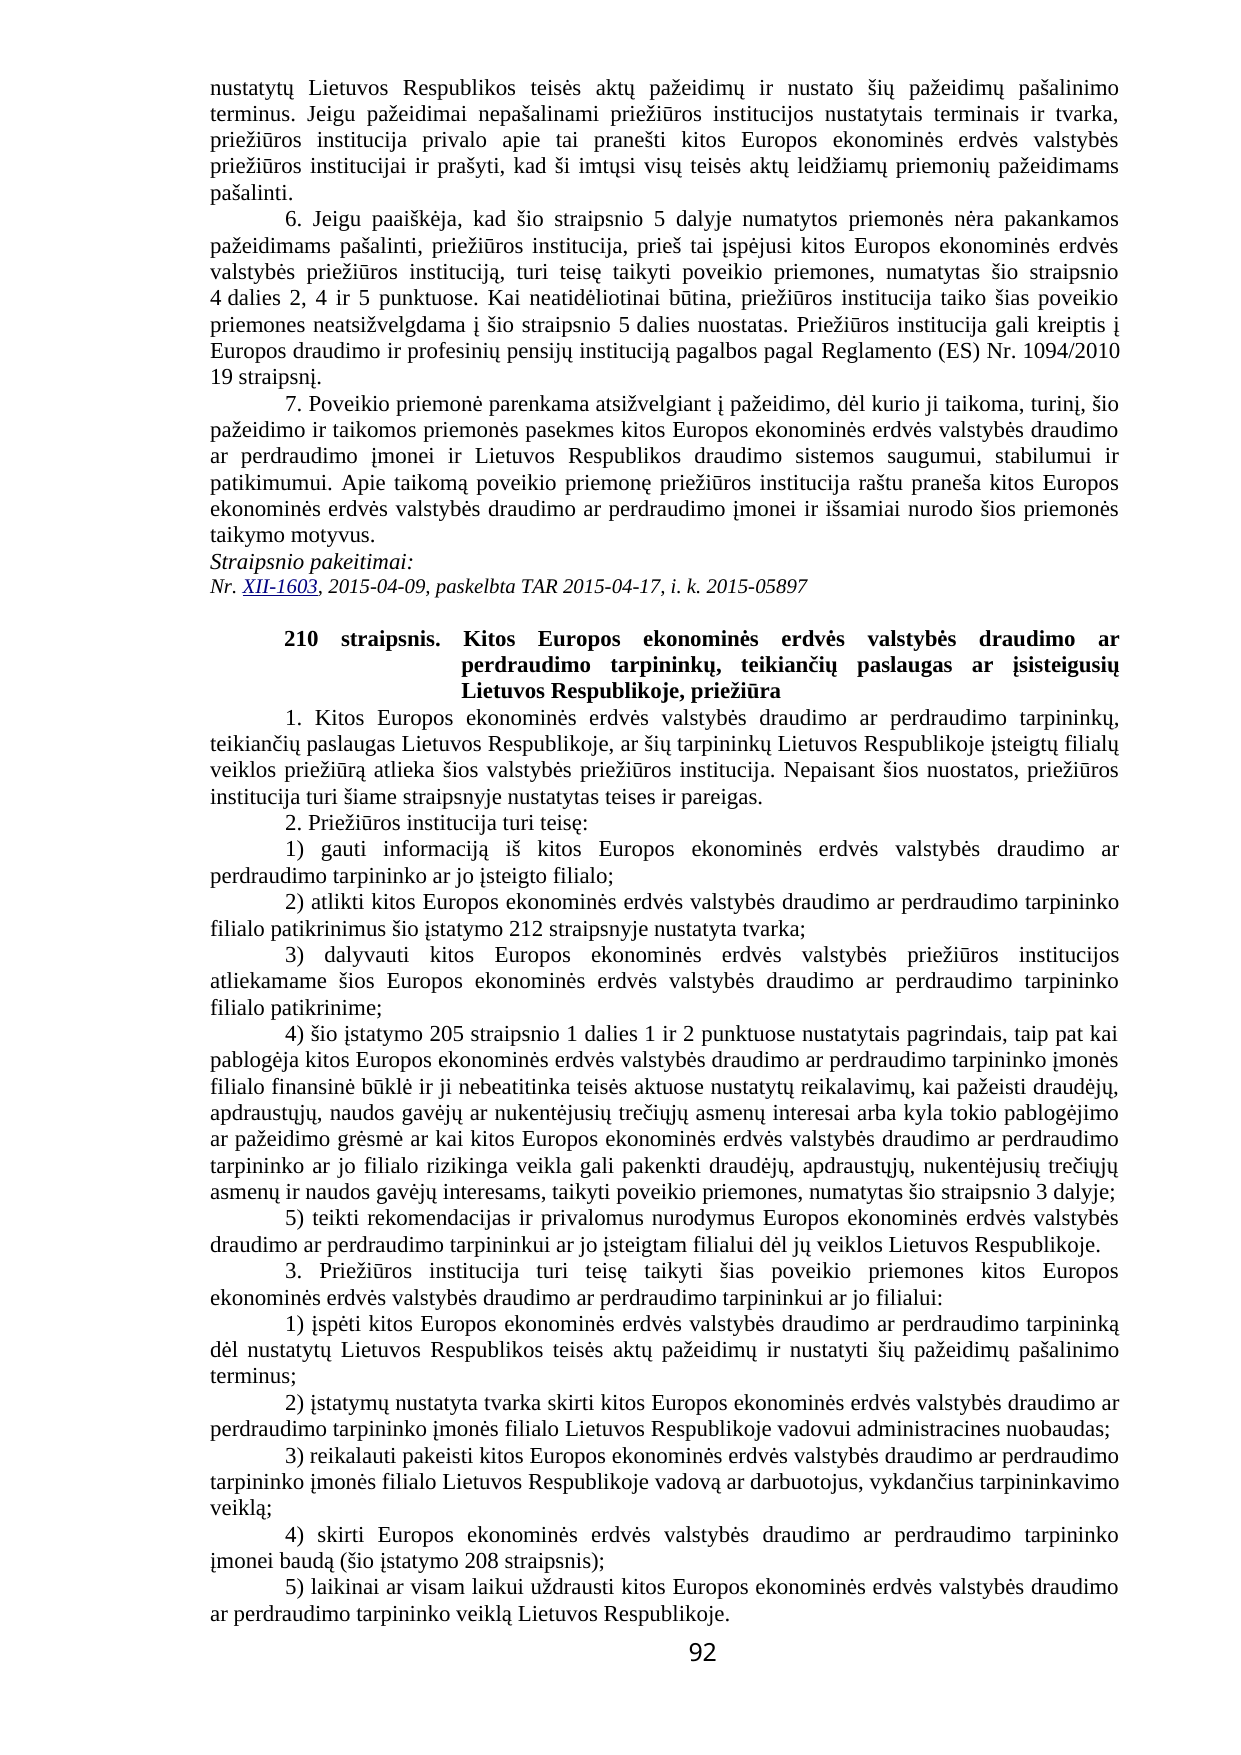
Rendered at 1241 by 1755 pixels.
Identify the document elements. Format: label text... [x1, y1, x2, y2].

text 6. Jeigu paaiškėja, kad šio straipsnio 5 dalyje numatytos priemonės nėra pakankamos pažeidimams pašalinti, priežiūros institucija, prieš tai įspėjusi kitos Europos ekonominės erdvės valstybės priežiūros instituciją, turi teisę taikyti poveikio priemones, numatytas šio straipsnio 4 dalies 2, 4 ir 5 punktuose. Kai neatidėliotinai būtina, priežiūros institucija taiko šias poveikio priemones neatsižvelgdama į šio straipsnio 5 dalies nuostatas. Priežiūros institucija gali kreiptis į Europos draudimo ir profesinių pensijų instituciją pagalbos pagal Reglamento (ES) Nr. 1094/2010 19 straipsnį. [210, 205, 1120, 390]
text 1) įspėti kitos Europos ekonominės erdvės valstybės draudimo ar perdraudimo tarpininką dėl nustatytų Lietuvos Respublikos teisės aktų pažeidimų ir nustatyti šių pažeidimų pašalinimo terminus; [210, 1310, 1120, 1389]
text 7. Poveikio priemonė parenkama atsižvelgiant į pažeidimo, dėl kurio ji taikoma, turinį, šio pažeidimo ir taikomos priemonės pasekmes kitos Europos ekonominės erdvės valstybės draudimo ar perdraudimo įmonei ir Lietuvos Respublikos draudimo sistemos saugumui, stabilumui ir patikimumui. Apie taikomą poveikio priemonę priežiūros institucija raštu praneša kitos Europos ekonominės erdvės valstybės draudimo ar perdraudimo įmonei ir išsamiai nurodo šios priemonės taikymo motyvus. [210, 390, 1120, 548]
text 210 straipsnis. Kitos Europos ekonominės erdvės valstybės draudimo ar perdraudimo tarpininkų, teikiančių paslaugas ar įsisteigusių Lietuvos Respublikoje, priežiūra [284, 625, 1120, 704]
text 2) atlikti kitos Europos ekonominės erdvės valstybės draudimo ar perdraudimo tarpininko filialo patikrinimus šio įstatymo 212 straipsnyje nustatyta tvarka; [210, 888, 1120, 941]
text 3. Priežiūros institucija turi teisę taikyti šias poveikio priemones kitos Europos ekonominės erdvės valstybės draudimo ar perdraudimo tarpininkui ar jo filialui: [210, 1257, 1120, 1310]
text Straipsnio pakeitimai: [210, 548, 1120, 574]
text 3) dalyvauti kitos Europos ekonominės erdvės valstybės priežiūros institucijos atliekamame šios Europos ekonominės erdvės valstybės draudimo ar perdraudimo tarpininko filialo patikrinime; [210, 941, 1120, 1020]
text 1) gauti informaciją iš kitos Europos ekonominės erdvės valstybės draudimo ar perdraudimo tarpininko ar jo įsteigto filialo; [210, 836, 1120, 888]
text nustatytų Lietuvos Respublikos teisės aktų pažeidimų ir nustato šių pažeidimų pašalinimo terminus. Jeigu pažeidimai nepašalinami priežiūros institucijos nustatytais terminais ir tvarka, priežiūros institucija privalo apie tai pranešti kitos Europos ekonominės erdvės valstybės priežiūros institucijai ir prašyti, kad ši imtųsi visų teisės aktų leidžiamų priemonių pažeidimams pašalinti. [210, 73, 1120, 205]
text 3) reikalauti pakeisti kitos Europos ekonominės erdvės valstybės draudimo ar perdraudimo tarpininko įmonės filialo Lietuvos Respublikoje vadovą ar darbuotojus, vykdančius tarpininkavimo veiklą; [210, 1442, 1120, 1521]
text 1. Kitos Europos ekonominės erdvės valstybės draudimo ar perdraudimo tarpininkų, teikiančių paslaugas Lietuvos Respublikoje, ar šių tarpininkų Lietuvos Respublikoje įsteigtų filialų veiklos priežiūrą atlieka šios valstybės priežiūros institucija. Nepaisant šios nuostatos, priežiūros institucija turi šiame straipsnyje nustatytas teises ir pareigas. [210, 704, 1120, 809]
text 4) skirti Europos ekonominės erdvės valstybės draudimo ar perdraudimo tarpininko įmonei baudą (šio įstatymo 208 straipsnis); [210, 1521, 1120, 1573]
text 2. Priežiūros institucija turi teisę: [210, 809, 1120, 836]
text 5) teikti rekomendacijas ir privalomus nurodymus Europos ekonominės erdvės valstybės draudimo ar perdraudimo tarpininkui ar jo įsteigtam filialui dėl jų veiklos Lietuvos Respublikoje. [210, 1204, 1120, 1257]
text 5) laikinai ar visam laikui uždrausti kitos Europos ekonominės erdvės valstybės draudimo ar perdraudimo tarpininko veiklą Lietuvos Respublikoje. [210, 1573, 1120, 1626]
text 4) šio įstatymo 205 straipsnio 1 dalies 1 ir 2 punktuose nustatytais pagrindais, taip pat kai pablogėja kitos Europos ekonominės erdvės valstybės draudimo ar perdraudimo tarpininko įmonės filialo finansinė būklė ir ji nebeatitinka teisės aktuose nustatytų reikalavimų, kai pažeisti draudėjų, apdraustųjų, naudos gavėjų ar nukentėjusių trečiųjų asmenų interesai arba kyla tokio pablogėjimo ar pažeidimo grėsmė ar kai kitos Europos ekonominės erdvės valstybės draudimo ar perdraudimo tarpininko ar jo filialo rizikinga veikla gali pakenkti draudėjų, apdraustųjų, nukentėjusių trečiųjų asmenų ir naudos gavėjų interesams, taikyti poveikio priemones, numatytas šio straipsnio 3 dalyje; [210, 1020, 1120, 1204]
text Nr. XII-1603, 2015-04-09, paskelbta TAR 2015-04-17, i. k. 2015-05897 [210, 574, 1120, 598]
text 2) įstatymų nustatyta tvarka skirti kitos Europos ekonominės erdvės valstybės draudimo ar perdraudimo tarpininko įmonės filialo Lietuvos Respublikoje vadovui administracines nuobaudas; [210, 1389, 1120, 1442]
